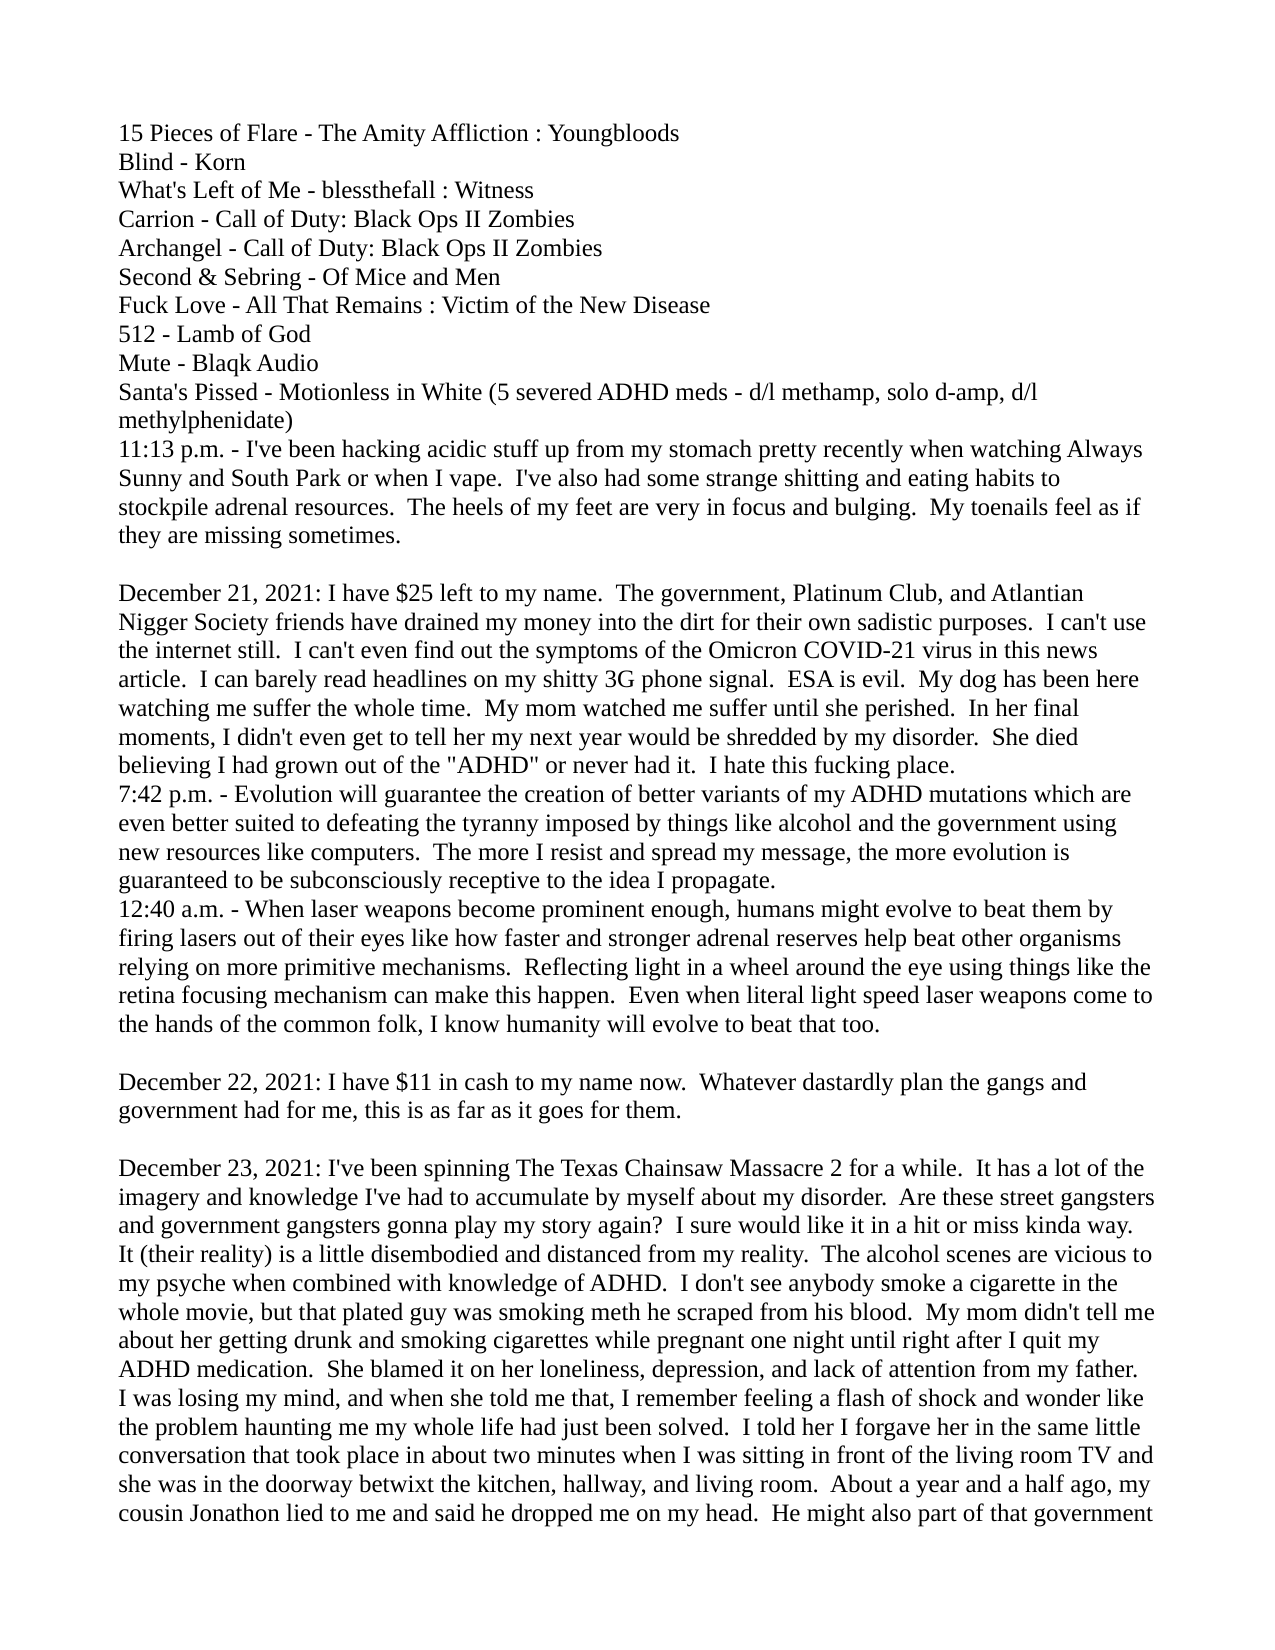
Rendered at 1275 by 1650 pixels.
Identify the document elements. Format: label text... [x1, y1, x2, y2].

text Archangel - Call of Duty: Black Ops II Zombies [118, 233, 1157, 262]
text Carrion - Call of Duty: Black Ops II Zombies [118, 204, 1157, 233]
text Second & Sebring - Of Mice and Men [118, 262, 1157, 291]
text Santa's Pissed - Motionless in White (5 severed ADHD meds - d/l methamp, solo d-amp, d/l methylphenidate) [118, 377, 1157, 434]
text 7:42 p.m. - Evolution will guarantee the creation of better variants of my ADHD mutations which are even better suited to defeating the tyranny imposed by things like alcohol and the government using new resources like computers. The more I resist and spread my message, the more evolution is guaranteed to be subconsciously receptive to the idea I propagate. [118, 779, 1157, 894]
text What's Left of Me - blessthefall : Witness [118, 176, 1157, 204]
text December 21, 2021: I have $25 left to my name. The government, Platinum Club, and Atlantian Nigger Society friends have drained my money into the dirt for their own sadistic purposes. I can't use the internet still. I can't even find out the symptoms of the Omicron COVID-21 virus in this news article. I can barely read headlines on my shitty 3G phone signal. ESA is evil. My dog has been here watching me suffer the whole time. My mom watched me suffer until she perished. In her final moments, I didn't even get to tell her my next year would be shredded by my disorder. She died believing I had grown out of the "ADHD" or never had it. I hate this fucking place. [118, 578, 1157, 779]
text Blind - Korn [118, 147, 1157, 176]
text December 22, 2021: I have $11 in cash to my name now. Whatever dastardly plan the gangs and government had for me, this is as far as it goes for them. [118, 1067, 1157, 1124]
text 12:40 a.m. - When laser weapons become prominent enough, humans might evolve to beat them by firing lasers out of their eyes like how faster and stronger adrenal reserves help beat other organisms relying on more primitive mechanisms. Reflecting light in a wheel around the eye using things like the retina focusing mechanism can make this happen. Even when literal light speed laser weapons come to the hands of the common folk, I know humanity will evolve to beat that too. [118, 894, 1157, 1038]
text 15 Pieces of Flare - The Amity Affliction : Youngbloods [118, 118, 1157, 147]
text Mute - Blaqk Audio [118, 348, 1157, 377]
text 11:13 p.m. - I've been hacking acidic stuff up from my stomach pretty recently when watching Always Sunny and South Park or when I vape. I've also had some strange shitting and eating habits to stockpile adrenal resources. The heels of my feet are very in focus and bulging. My toenails feel as if they are missing sometimes. [118, 434, 1157, 549]
text December 23, 2021: I've been spinning The Texas Chainsaw Massacre 2 for a while. It has a lot of the imagery and knowledge I've had to accumulate by myself about my disorder. Are these street gangsters and government gangsters gonna play my story again? I sure would like it in a hit or miss kinda way. It (their reality) is a little disembodied and distanced from my reality. The alcohol scenes are vicious to my psyche when combined with knowledge of ADHD. I don't see anybody smoke a cigarette in the whole movie, but that plated guy was smoking meth he scraped from his blood. My mom didn't tell me about her getting drunk and smoking cigarettes while pregnant one night until right after I quit my ADHD medication. She blamed it on her loneliness, depression, and lack of attention from my father. I was losing my mind, and when she told me that, I remember feeling a flash of shock and wonder like the problem haunting me my whole life had just been solved. I told her I forgave her in the same little conversation that took place in about two minutes when I was sitting in front of the living room TV and she was in the doorway betwixt the kitchen, hallway, and living room. About a year and a half ago, my cousin Jonathon lied to me and said he dropped me on my head. He might also part of that government [118, 1153, 1157, 1527]
text Fuck Love - All That Remains : Victim of the New Disease [118, 291, 1157, 319]
text 512 - Lamb of God [118, 319, 1157, 348]
